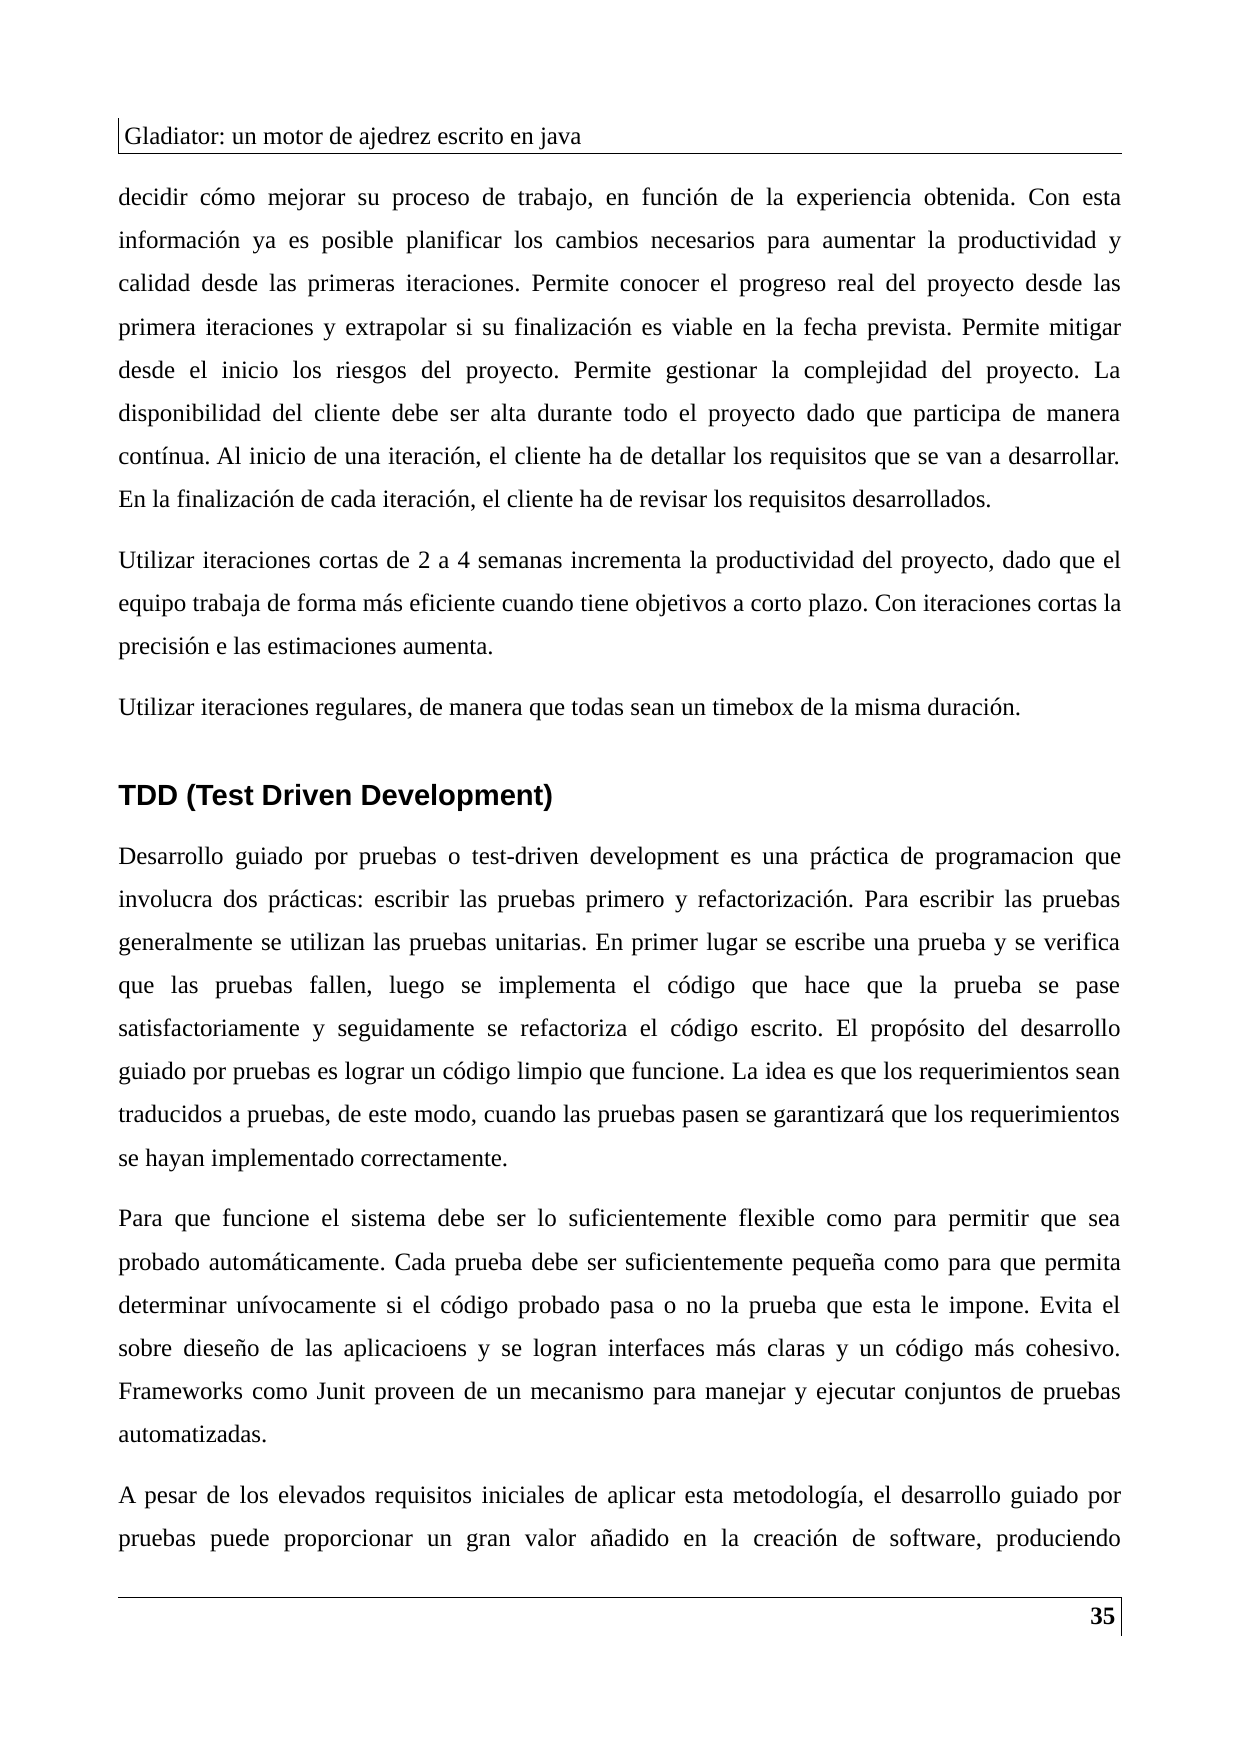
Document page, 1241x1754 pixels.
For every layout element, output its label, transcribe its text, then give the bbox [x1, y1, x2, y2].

text Para que funcione el sistema debe ser lo suficientemente flexible como para permitir que sea probado automáticamente. Cada prueba debe ser suficientemente pequeña como para que permita determinar unívocamente si el código probado pasa o no la prueba que esta le impone. Evita el sobre dieseño de las aplicacioens y se logran interfaces más claras y un código más cohesivo. Frameworks como Junit proveen de un mecanismo para manejar y ejecutar conjuntos de pruebas automatizadas. [118, 1203, 1122, 1448]
text A pesar de los elevados requisitos iniciales de aplicar esta metodología, el desarrollo guiado por pruebas puede proporcionar un gran valor añadido en la creación de software, produciendo [118, 1480, 1122, 1552]
subtitle TDD (Test Driven Development) [118, 778, 1122, 811]
text Utilizar iteraciones regulares, de manera que todas sean un timebox de la misma duración. [118, 692, 1122, 721]
text decidir cómo mejorar su proceso de trabajo, en función de la experiencia obtenida. Con esta información ya es posible planificar los cambios necesarios para aumentar la productividad y calidad desde las primeras iteraciones. Permite conocer el progreso real del proyecto desde las primera iteraciones y extrapolar si su finalización es viable en la fecha prevista. Permite mitigar desde el inicio los riesgos del proyecto. Permite gestionar la complejidad del proyecto. La disponibilidad del cliente debe ser alta durante todo el proyecto dado que participa de manera contínua. Al inicio de una iteración, el cliente ha de detallar los requisitos que se van a desarrollar. En la finalización de cada iteración, el cliente ha de revisar los requisitos desarrollados. [118, 182, 1122, 513]
text Utilizar iteraciones cortas de 2 a 4 semanas incrementa la productividad del proyecto, dado que el equipo trabaja de forma más eficiente cuando tiene objetivos a corto plazo. Con iteraciones cortas la precisión e las estimaciones aumenta. [118, 545, 1122, 660]
text Desarrollo guiado por pruebas o test-driven development es una práctica de programacion que involucra dos prácticas: escribir las pruebas primero y refactorización. Para escribir las pruebas generalmente se utilizan las pruebas unitarias. En primer lugar se escribe una prueba y se verifica que las pruebas fallen, luego se implementa el código que hace que la prueba se pase satisfactoriamente y seguidamente se refactoriza el código escrito. El propósito del desarrollo guiado por pruebas es lograr un código limpio que funcione. La idea es que los requerimientos sean traducidos a pruebas, de este modo, cuando las pruebas pasen se garantizará que los requerimientos se hayan implementado correctamente. [118, 841, 1122, 1171]
